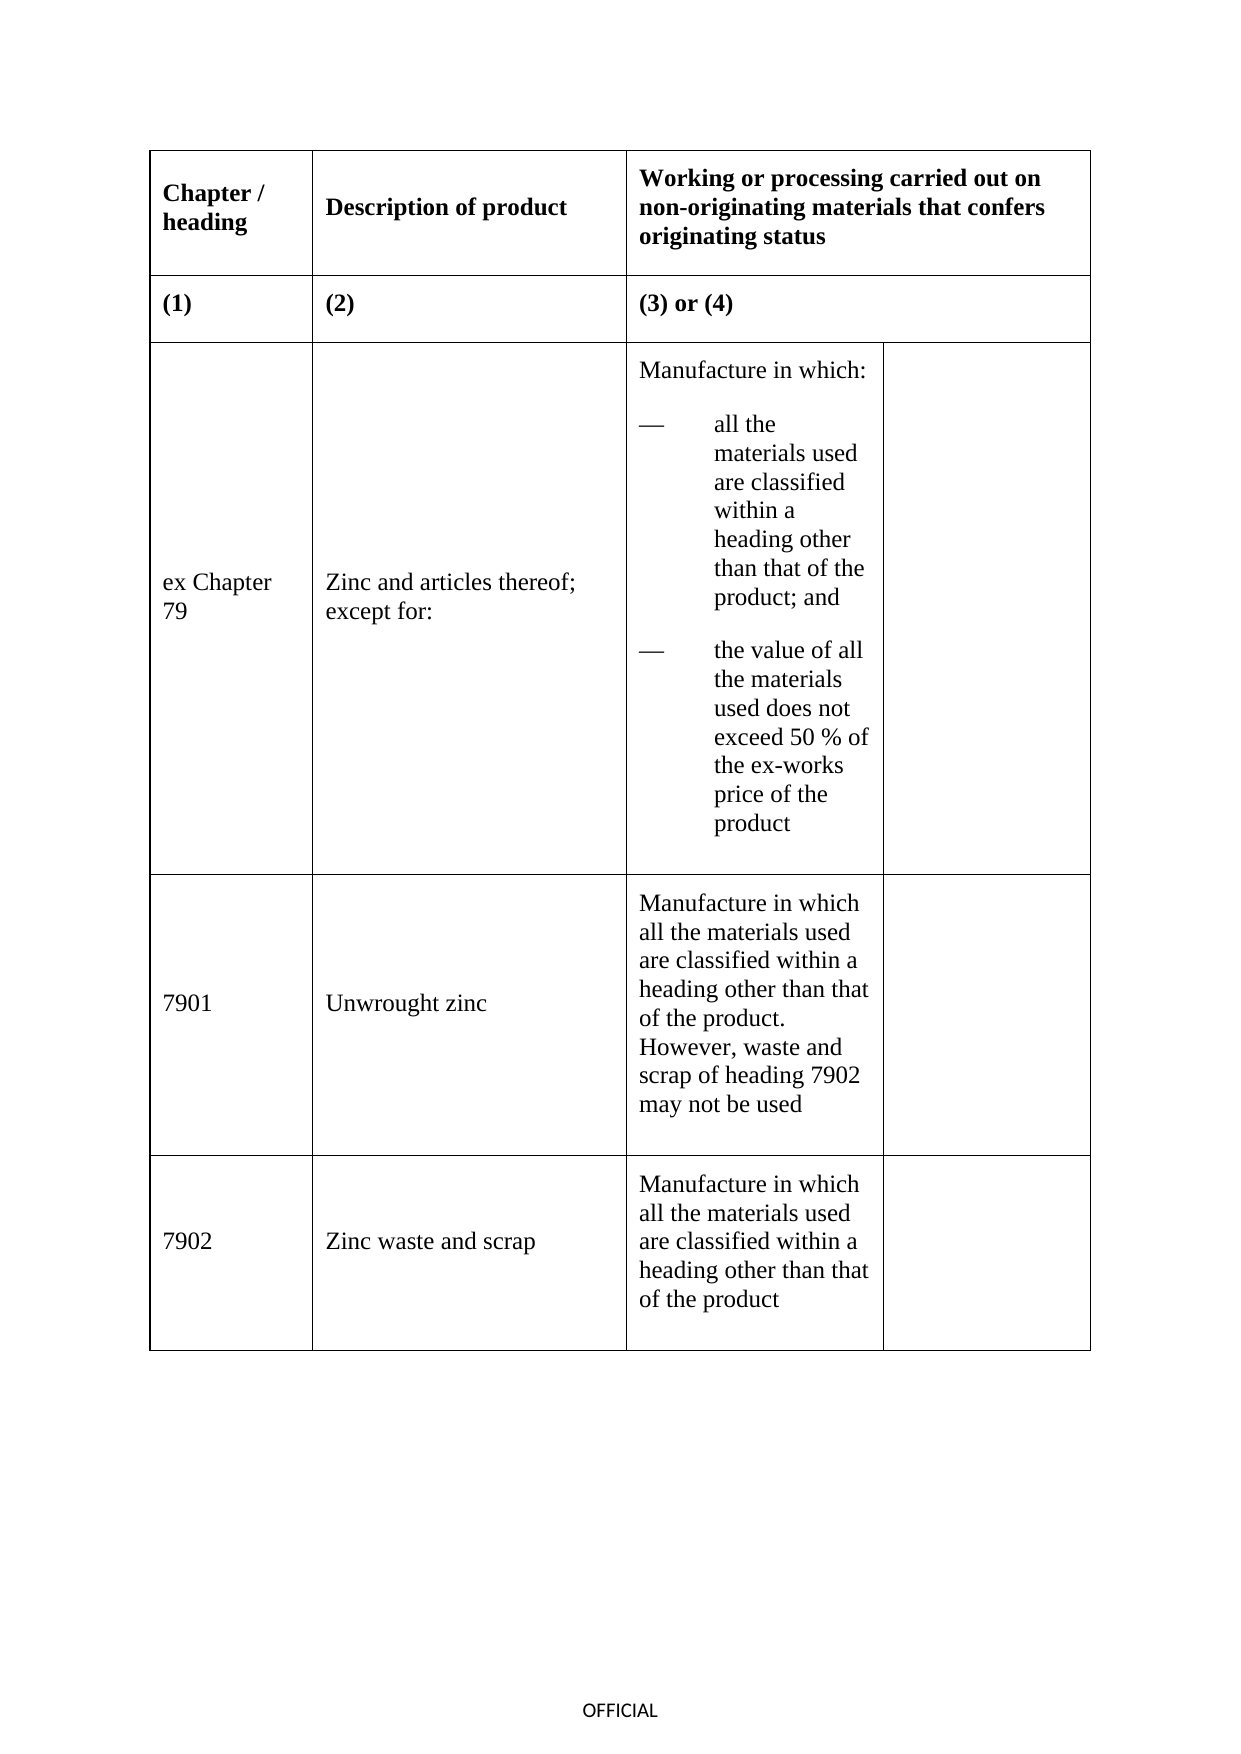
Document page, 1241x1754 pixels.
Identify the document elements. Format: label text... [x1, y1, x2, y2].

table_header Working or processing carried out on non‐originating materials that confers originating status [627, 151, 1090, 275]
table_header Chapter / heading [151, 151, 312, 275]
table_cell (3) or (4) [627, 276, 1090, 342]
table_cell Manufacture in which: — all the materials used are classified within a heading other than that of the product; and — the value of all the materials used does not exceed 50 % of the ex‐works price of the product [627, 343, 883, 874]
table_cell 7901 [151, 875, 312, 1155]
table_cell [884, 1156, 1090, 1350]
table_cell Manufacture in which all the materials used are classified within a heading other than that of the product [627, 1156, 883, 1350]
table_cell 7902 [151, 1156, 312, 1350]
table_cell (1) [151, 276, 312, 342]
table_cell ex Chapter 79 [151, 343, 312, 874]
table_cell Zinc waste and scrap [313, 1156, 626, 1350]
table_cell Zinc and articles thereof; except for: [313, 343, 626, 874]
table_header Description of product [313, 151, 626, 275]
table_cell (2) [313, 276, 626, 342]
table_cell [884, 875, 1090, 1155]
table_cell Manufacture in which all the materials used are classified within a heading other than that of the product. However, waste and scrap of heading 7902 may not be used [627, 875, 883, 1155]
table_cell Unwrought zinc [313, 875, 626, 1155]
table_cell [884, 343, 1090, 874]
